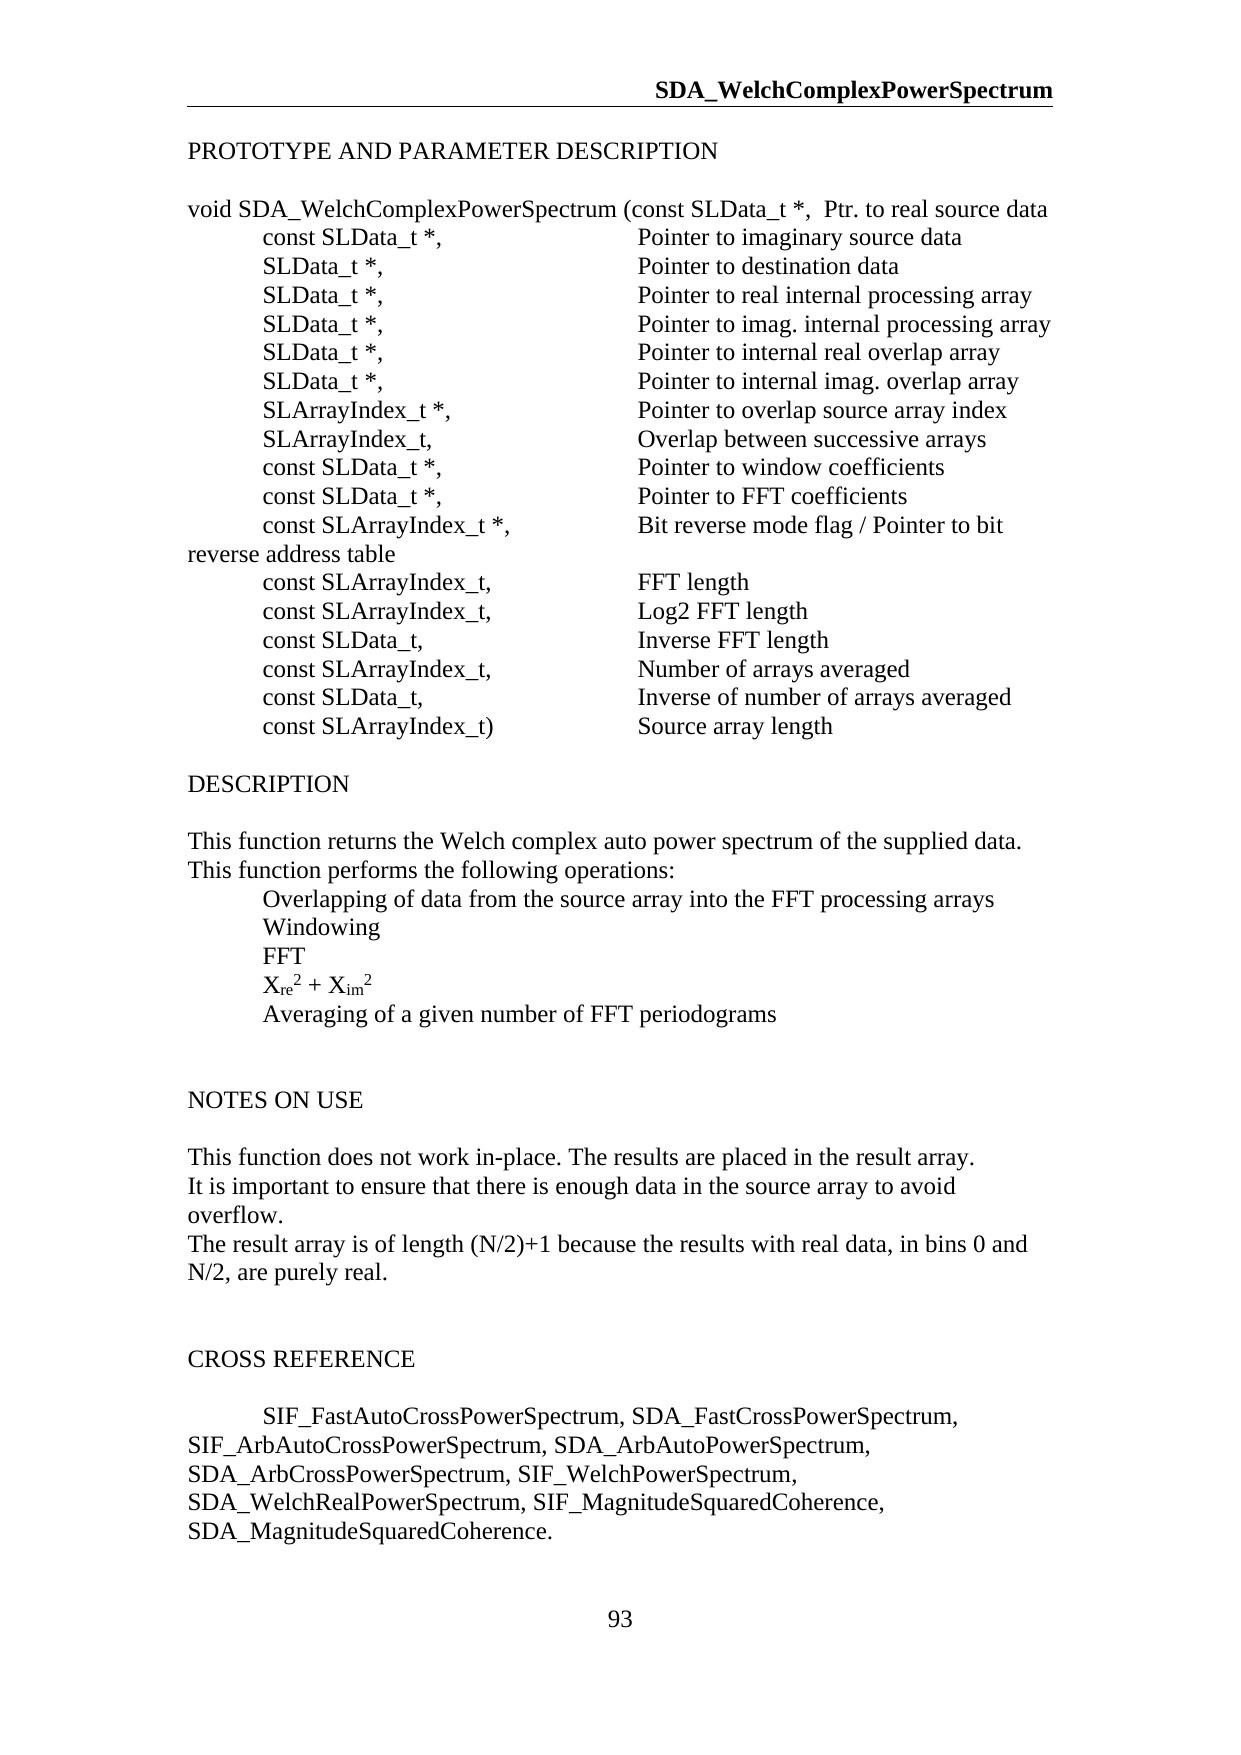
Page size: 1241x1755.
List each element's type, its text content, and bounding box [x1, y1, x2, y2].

subtitle SDA_WelchComplexPowerSpectrum [187, 75, 1053, 106]
text SLData_t *, Pointer to internal imag. overlap array [187, 366, 1053, 395]
text Windowing [187, 912, 1053, 941]
text const SLData_t, Inverse of number of arrays averaged [187, 682, 1053, 711]
text const SLArrayIndex_t, FFT length [187, 567, 1053, 596]
text DESCRIPTION [187, 769, 1053, 797]
text The result array is of length (N/2)+1 because the results with real data, in bins 0 and N/2, are purely real. [187, 1229, 1053, 1286]
text FFT [187, 941, 1053, 970]
text Averaging of a given number of FFT periodograms [187, 999, 1053, 1027]
text SLData_t *, Pointer to internal real overlap array [187, 337, 1053, 366]
text SIF_FastAutoCrossPowerSpectrum, SDA_FastCrossPowerSpectrum, SIF_ArbAutoCrossPowerSpectrum, SDA_ArbAutoPowerSpectrum, SDA_ArbCrossPowerSpectrum, SIF_WelchPowerSpectrum, SDA_WelchRealPowerSpectrum, SIF_MagnitudeSquaredCoherence, SDA_MagnitudeSquaredCoherence. [187, 1401, 1053, 1545]
text const SLData_t, Inverse FFT length [187, 625, 1053, 654]
text const SLArrayIndex_t) Source array length [187, 711, 1053, 740]
text This function performs the following operations: [187, 855, 1053, 884]
text Xre2 + Xim2 [187, 970, 1053, 999]
text This function does not work in-place. The results are placed in the result array. [187, 1142, 1053, 1171]
text This function returns the Welch complex auto power spectrum of the supplied data. [187, 826, 1053, 855]
text const SLData_t *, Pointer to imaginary source data [187, 222, 1053, 251]
text const SLArrayIndex_t, Log2 FFT length [187, 596, 1053, 625]
text SLData_t *, Pointer to destination data [187, 251, 1053, 280]
text SLArrayIndex_t, Overlap between successive arrays [187, 424, 1053, 452]
text const SLArrayIndex_t, Number of arrays averaged [187, 654, 1053, 682]
text const SLArrayIndex_t *, Bit reverse mode flag / Pointer to bit reverse address table [187, 510, 1053, 567]
text CROSS REFERENCE [187, 1344, 1053, 1372]
text It is important to ensure that there is enough data in the source array to avoid overflow. [187, 1171, 1053, 1229]
text NOTES ON USE [187, 1085, 1053, 1114]
text const SLData_t *, Pointer to FFT coefficients [187, 481, 1053, 510]
text void SDA_WelchComplexPowerSpectrum (const SLData_t *, Ptr. to real source data [187, 194, 1053, 222]
text Overlapping of data from the source array into the FFT processing arrays [187, 884, 1053, 912]
text SLData_t *, Pointer to imag. internal processing array [187, 309, 1053, 337]
text PROTOTYPE AND PARAMETER DESCRIPTION [187, 136, 1053, 165]
text SLArrayIndex_t *, Pointer to overlap source array index [187, 395, 1053, 424]
text SLData_t *, Pointer to real internal processing array [187, 280, 1053, 309]
text const SLData_t *, Pointer to window coefficients [187, 452, 1053, 481]
